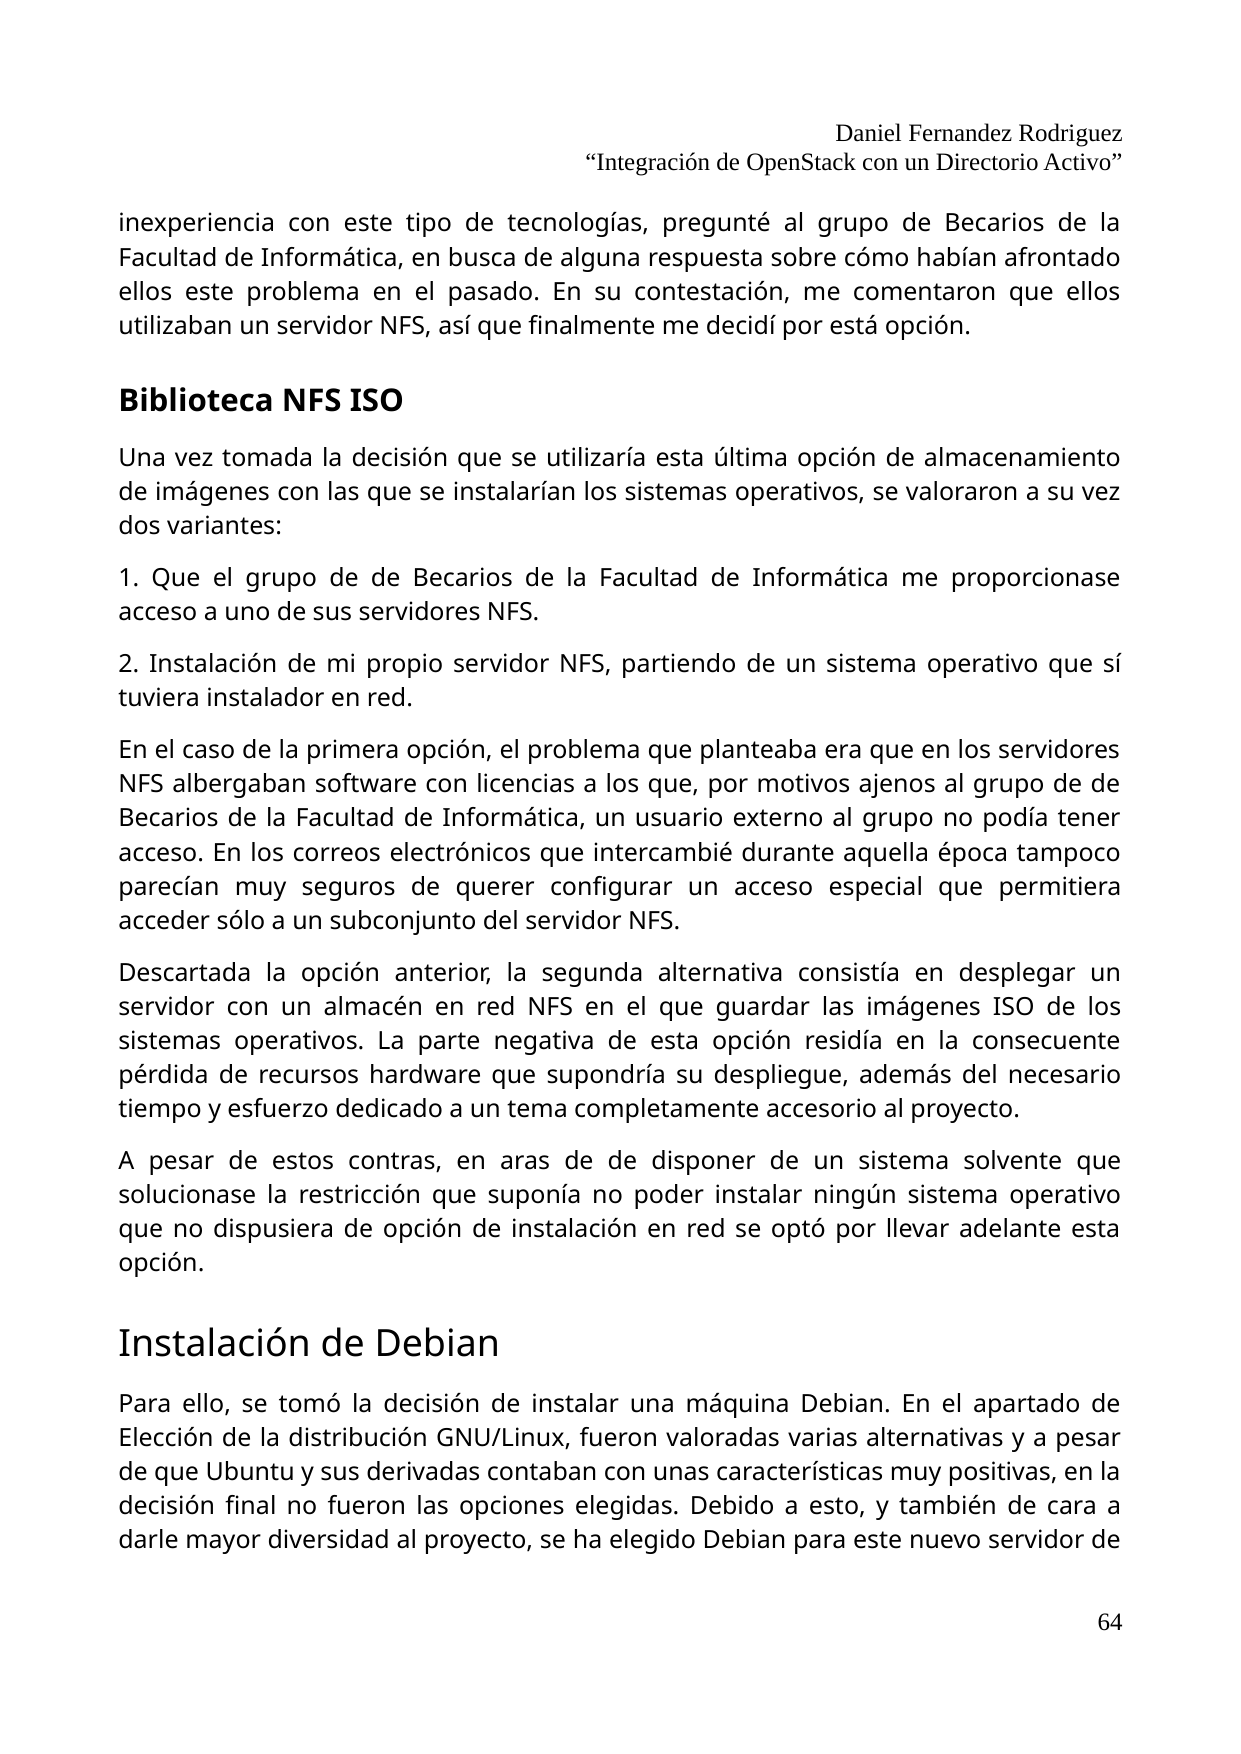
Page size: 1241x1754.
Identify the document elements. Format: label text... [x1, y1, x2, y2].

subtitle Instalación de Debian [118, 1316, 1122, 1367]
text En el caso de la primera opción, el problema que planteaba era que en los servidores NFS albergaban software con licencias a los que, por motivos ajenos al grupo de de Becarios de la Facultad de Informática, un usuario externo al grupo no podía tener acceso. En los correos electrónicos que intercambié durante aquella época tampoco parecían muy seguros de querer configurar un acceso especial que permitiera acceder sólo a un subconjunto del servidor NFS. [118, 732, 1122, 936]
text inexperiencia con este tipo de tecnologías, pregunté al grupo de Becarios de la Facultad de Informática, en busca de alguna respuesta sobre cómo habían afrontado ellos este problema en el pasado. En su contestación, me comentaron que ellos utilizaban un servidor NFS, así que finalmente me decidí por está opción. [118, 205, 1122, 341]
text A pesar de estos contras, en aras de de disponer de un sistema solvente que solucionase la restricción que suponía no poder instalar ningún sistema operativo que no dispusiera de opción de instalación en red se optó por llevar adelante esta opción. [118, 1143, 1122, 1279]
text 1. Que el grupo de de Becarios de la Facultad de Informática me proporcionase acceso a uno de sus servidores NFS. [118, 560, 1122, 628]
text 2. Instalación de mi propio servidor NFS, partiendo de un sistema operativo que sí tuviera instalador en red. [118, 646, 1122, 714]
text Una vez tomada la decisión que se utilizaría esta última opción de almacenamiento de imágenes con las que se instalarían los sistemas operativos, se valoraron a su vez dos variantes: [118, 439, 1122, 542]
subtitle Biblioteca NFS ISO [118, 378, 1122, 421]
text Para ello, se tomó la decisión de instalar una máquina Debian. En el apartado de Elección de la distribución GNU/Linux, fueron valoradas varias alternativas y a pesar de que Ubuntu y sus derivadas contaban con unas características muy positivas, en la decisión final no fueron las opciones elegidas. Debido a esto, y también de cara a darle mayor diversidad al proyecto, se ha elegido Debian para este nuevo servidor de [118, 1386, 1122, 1556]
text Descartada la opción anterior, la segunda alternativa consistía en desplegar un servidor con un almacén en red NFS en el que guardar las imágenes ISO de los sistemas operativos. La parte negativa de esta opción residía en la consecuente pérdida de recursos hardware que supondría su despliegue, además del necesario tiempo y esfuerzo dedicado a un tema completamente accesorio al proyecto. [118, 954, 1122, 1125]
